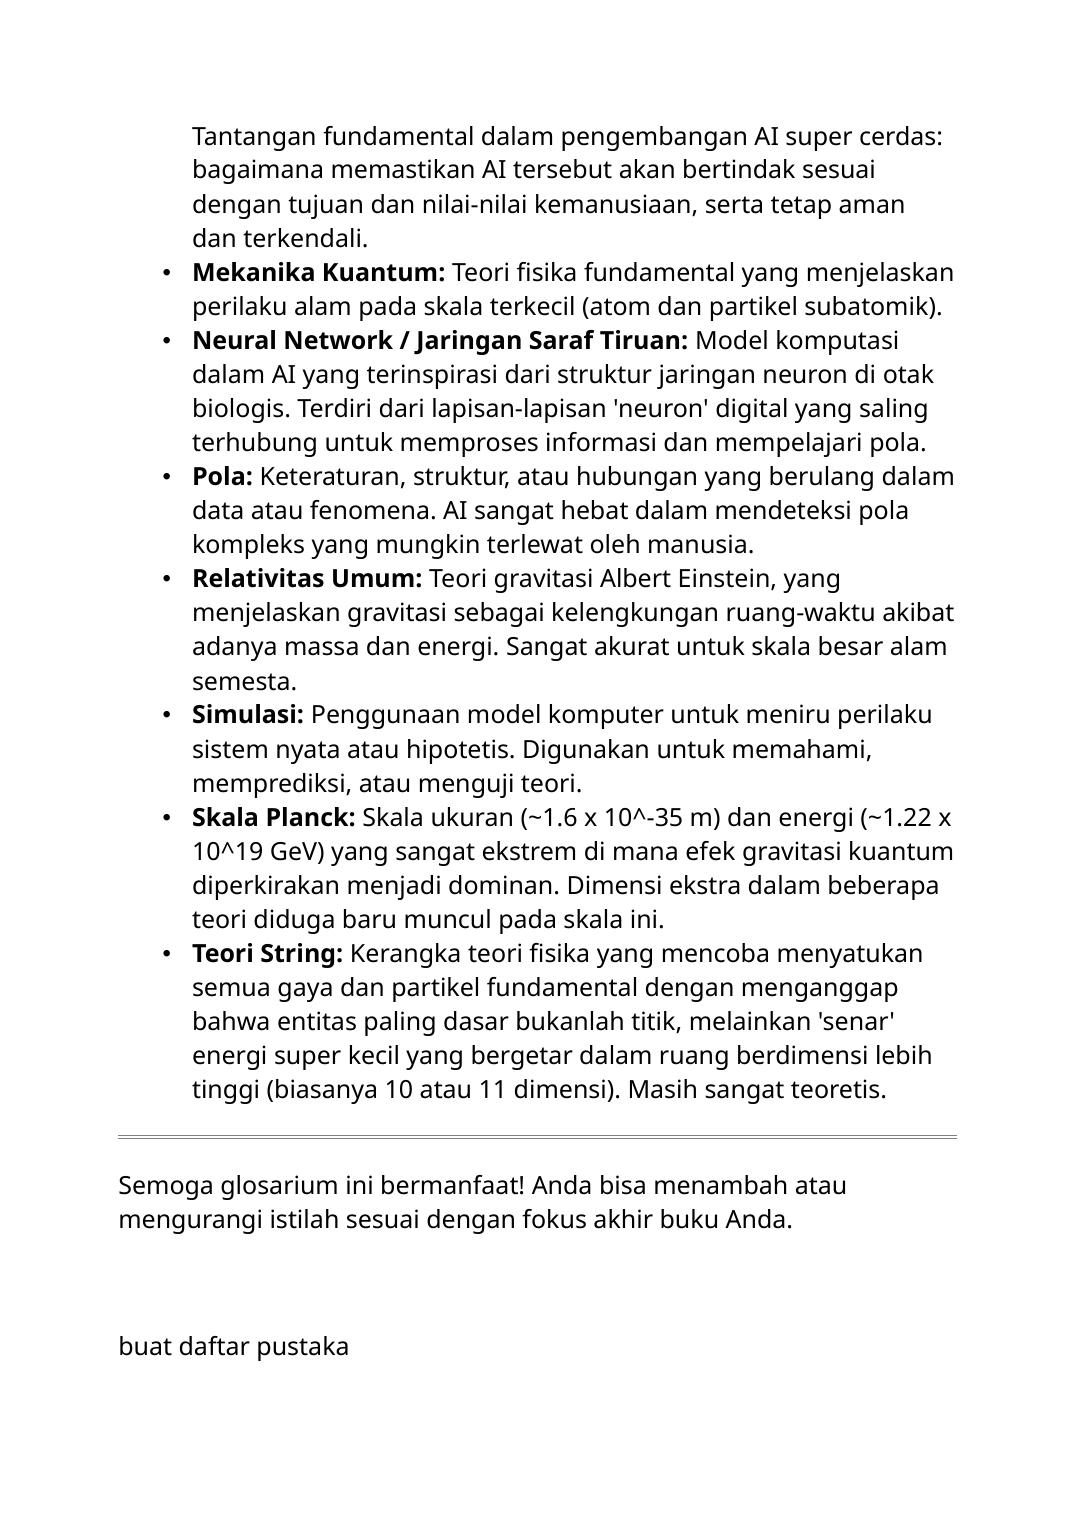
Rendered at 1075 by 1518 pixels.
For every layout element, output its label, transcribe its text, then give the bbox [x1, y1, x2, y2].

list Simulasi: Penggunaan model komputer untuk meniru perilaku sistem nyata atau hipotetis. Digunakan untuk memahami, memprediksi, atau menguji teori. [162, 697, 957, 799]
list Pola: Keteraturan, struktur, atau hubungan yang berulang dalam data atau fenomena. AI sangat hebat dalam mendeteksi pola kompleks yang mungkin terlewat oleh manusia. [162, 459, 957, 561]
list Mekanika Kuantum: Teori fisika fundamental yang menjelaskan perilaku alam pada skala terkecil (atom dan partikel subatomik). [162, 254, 957, 322]
text Semoga glosarium ini bermanfaat! Anda bisa menambah atau mengurangi istilah sesuai dengan fokus akhir buku Anda. [118, 1167, 957, 1235]
list Relativitas Umum: Teori gravitasi Albert Einstein, yang menjelaskan gravitasi sebagai kelengkungan ruang-waktu akibat adanya massa dan energi. Sangat akurat untuk skala besar alam semesta. [162, 561, 957, 697]
text buat daftar pustaka [118, 1328, 957, 1363]
list Teori String: Kerangka teori fisika yang mencoba menyatukan semua gaya dan partikel fundamental dengan menganggap bahwa entitas paling dasar bukanlah titik, melainkan 'senar' energi super kecil yang bergetar dalam ruang berdimensi lebih tinggi (biasanya 10 atau 11 dimensi). Masih sangat teoretis. [162, 936, 957, 1106]
list Skala Planck: Skala ukuran (~1.6 x 10^-35 m) dan energi (~1.22 x 10^19 GeV) yang sangat ekstrem di mana efek gravitasi kuantum diperkirakan menjadi dominan. Dimensi ekstra dalam beberapa teori diduga baru muncul pada skala ini. [162, 799, 957, 936]
list Tantangan fundamental dalam pengembangan AI super cerdas: bagaimana memastikan AI tersebut akan bertindak sesuai dengan tujuan dan nilai-nilai kemanusiaan, serta tetap aman dan terkendali. [162, 118, 957, 254]
list Neural Network / Jaringan Saraf Tiruan: Model komputasi dalam AI yang terinspirasi dari struktur jaringan neuron di otak biologis. Terdiri dari lapisan-lapisan 'neuron' digital yang saling terhubung untuk memproses informasi dan mempelajari pola. [162, 322, 957, 459]
